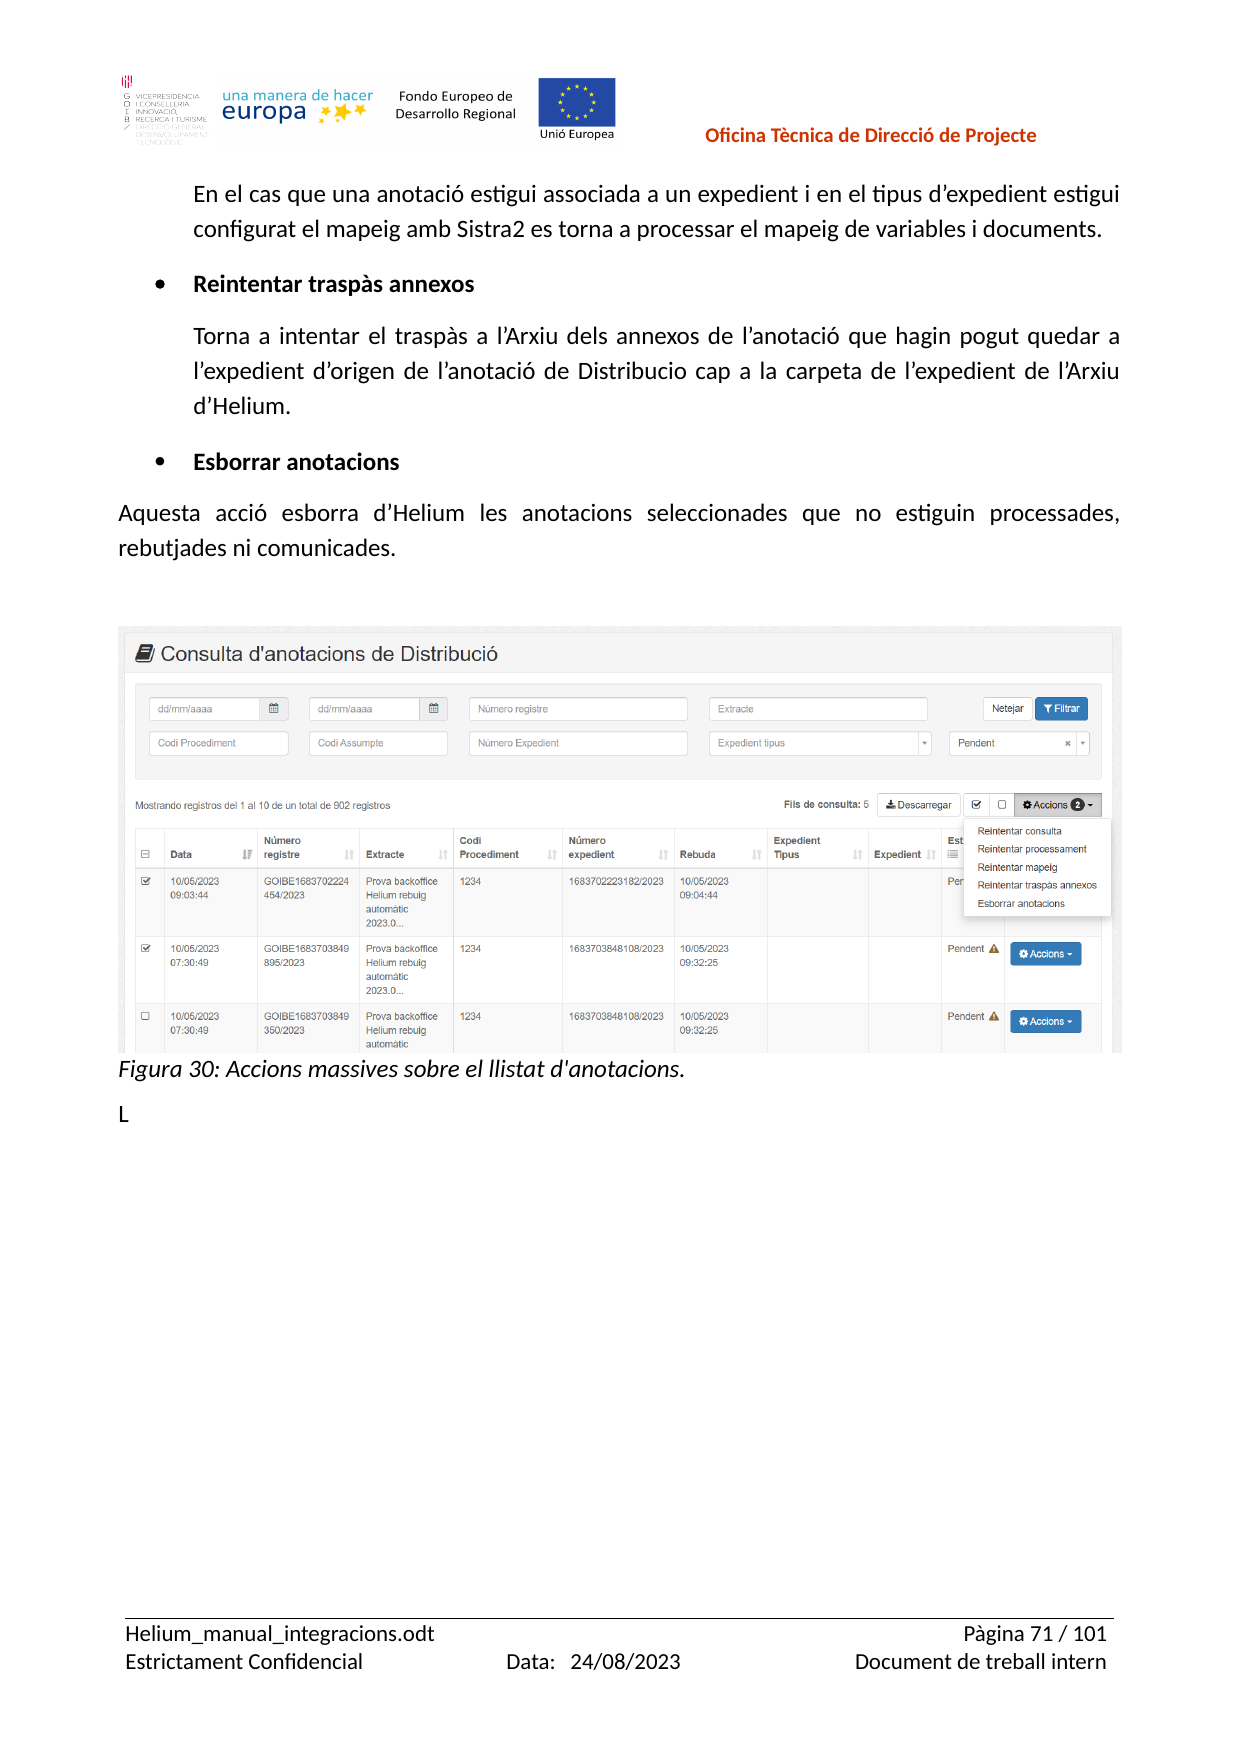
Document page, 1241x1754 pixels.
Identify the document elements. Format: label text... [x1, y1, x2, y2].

picture [219, 73, 621, 147]
text Aquesta acció esborra d’Helium les anotacions seleccionades que no estiguin processades, rebutjades ni comunicades. [118, 497, 1122, 563]
picture [118, 73, 213, 147]
list Reintentar traspàs annexos [156, 268, 1122, 299]
picture [118, 626, 1123, 1053]
list Torna a intentar el traspàs a l’Arxiu dels annexos de l’anotació que hagin pogut quedar a l’expedient d’origen de l’anotació de Distribucio cap a la carpeta de l’expedient de l’Arxiu d’Helium. [156, 320, 1122, 420]
list En el cas que una anotació estigui associada a un expedient i en el tipus d’expedient estigui configurat el mapeig amb Sistra2 es torna a processar el mapeig de variables i documents. [156, 178, 1122, 243]
list Esborrar anotacions [156, 446, 1122, 476]
text L [118, 1083, 1122, 1129]
text Figura 30: Accions massives sobre el llistat d'anotacions. [118, 1053, 1122, 1083]
